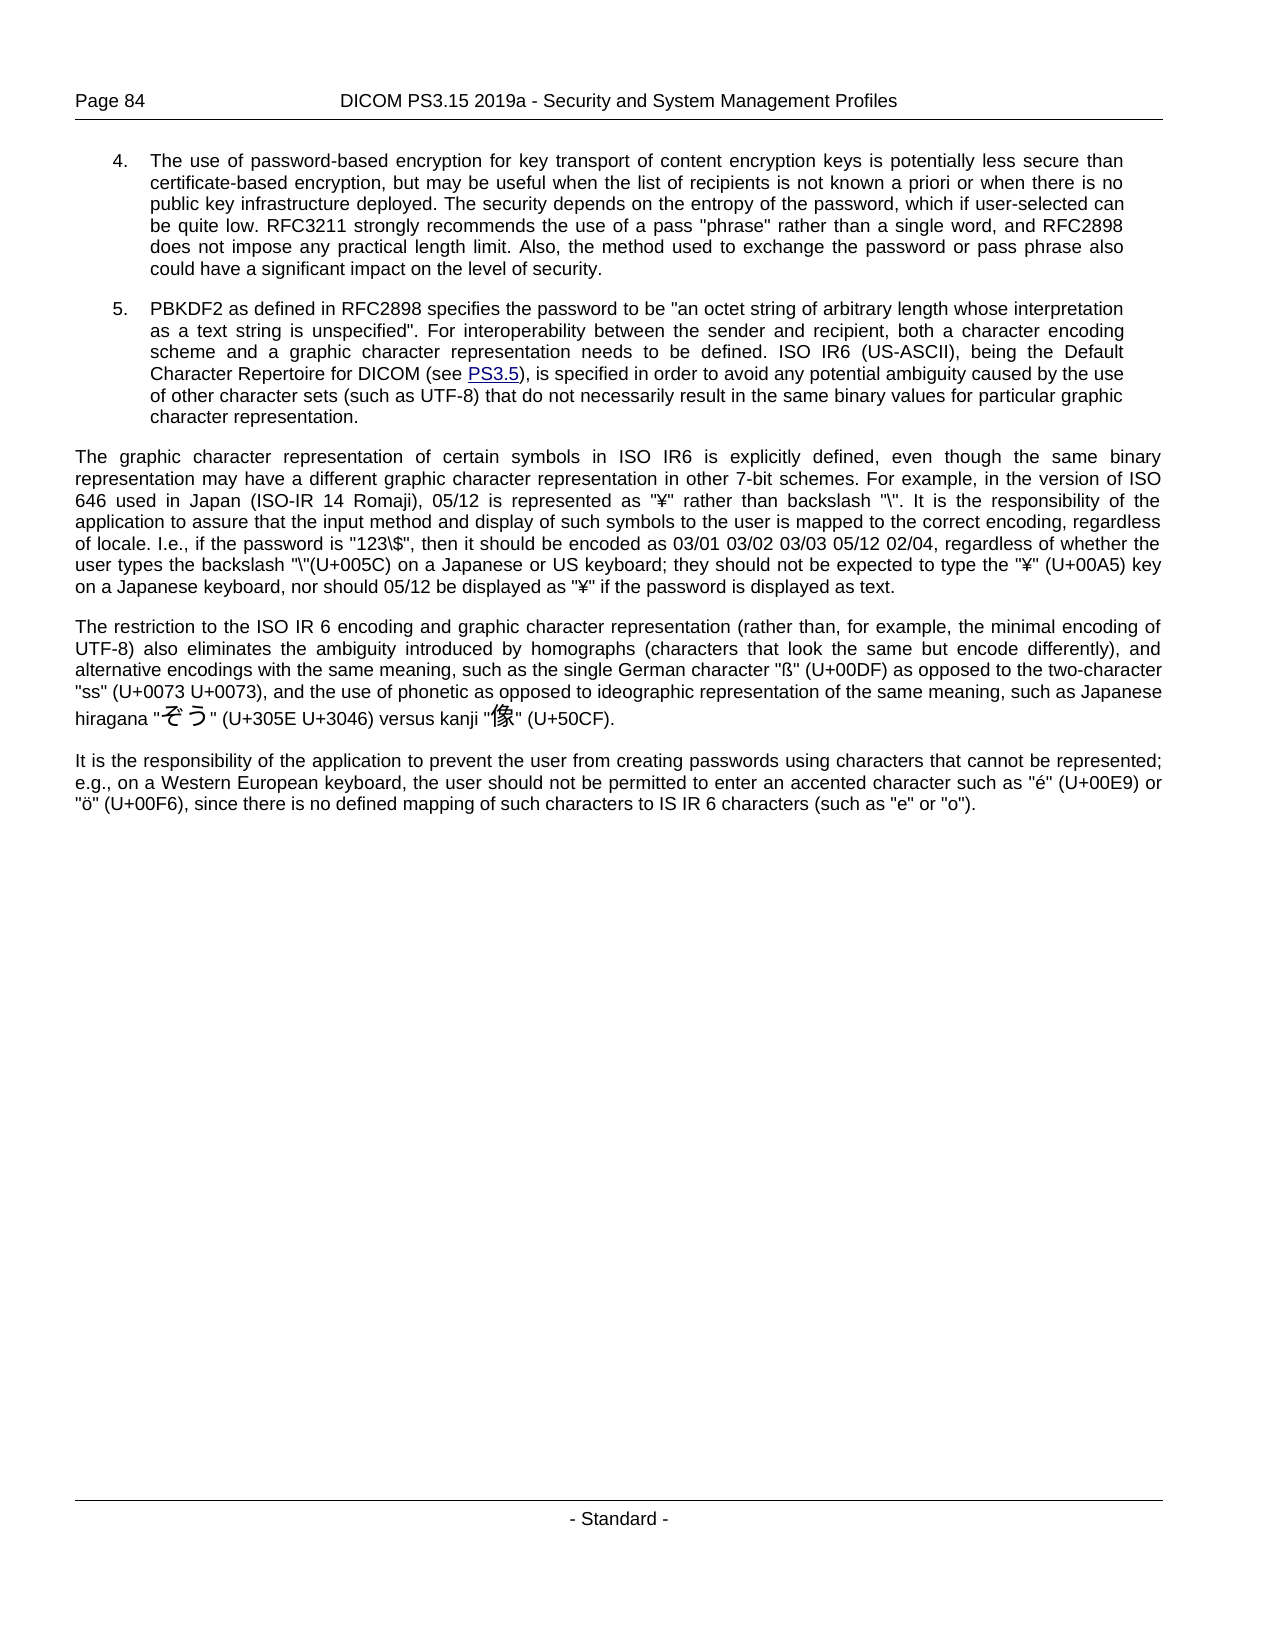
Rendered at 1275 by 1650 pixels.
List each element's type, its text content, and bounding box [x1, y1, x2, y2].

list PBKDF2 as defined in RFC2898 specifies the password to be "an octet string of arbitrary length whose interpretation as a text string is unspecified". For interoperability between the sender and recipient, both a character encoding scheme and a graphic character representation needs to be defined. ISO IR6 (US-ASCII), being the Default Character Repertoire for DICOM (see PS3.5), is specified in order to avoid any potential ambiguity caused by the use of other character sets (such as UTF-8) that do not necessarily result in the same binary values for particular graphic character representation. [112, 298, 1125, 427]
list The use of password-based encryption for key transport of content encryption keys is potentially less secure than certificate-based encryption, but may be useful when the list of recipients is not known a priori or when there is no public key infrastructure deployed. The security depends on the entropy of the password, which if user-selected can be quite low. RFC3211 strongly recommends the use of a pass "phrase" rather than a single word, and RFC2898 does not impose any practical length limit. Also, the method used to exchange the password or pass phrase also could have a significant impact on the level of security. [112, 150, 1125, 279]
text The graphic character representation of certain symbols in ISO IR6 is explicitly defined, even though the same binary representation may have a different graphic character representation in other 7-bit schemes. For example, in the version of ISO 646 used in Japan (ISO-IR 14 Romaji), 05/12 is represented as "¥" rather than backslash "\". It is the responsibility of the application to assure that the input method and display of such symbols to the user is mapped to the correct encoding, regardless of locale. I.e., if the password is "123\$", then it should be encoded as 03/01 03/02 03/03 05/12 02/04, regardless of whether the user types the backslash "\"(U+005C) on a Japanese or US keyboard; they should not be expected to type the "¥" (U+00A5) key on a Japanese keyboard, nor should 05/12 be displayed as "¥" if the password is displayed as text. [75, 446, 1162, 597]
text The restriction to the ISO IR 6 encoding and graphic character representation (rather than, for example, the minimal encoding of UTF-8) also eliminates the ambiguity introduced by homographs (characters that look the same but encode differently), and alternative encodings with the same meaning, such as the single German character "ß" (U+00DF) as opposed to the two-character "ss" (U+0073 U+0073), and the use of phonetic as opposed to ideographic representation of the same meaning, such as Japanese hiragana "ぞう" (U+305E U+3046) versus kanji "像" (U+50CF). [75, 616, 1162, 731]
text It is the responsibility of the application to prevent the user from creating passwords using characters that cannot be represented; e.g., on a Western European keyboard, the user should not be permitted to enter an accented character such as "é" (U+00E9) or "ö" (U+00F6), since there is no defined mapping of such characters to IS IR 6 characters (such as "e" or "o"). [75, 750, 1162, 815]
